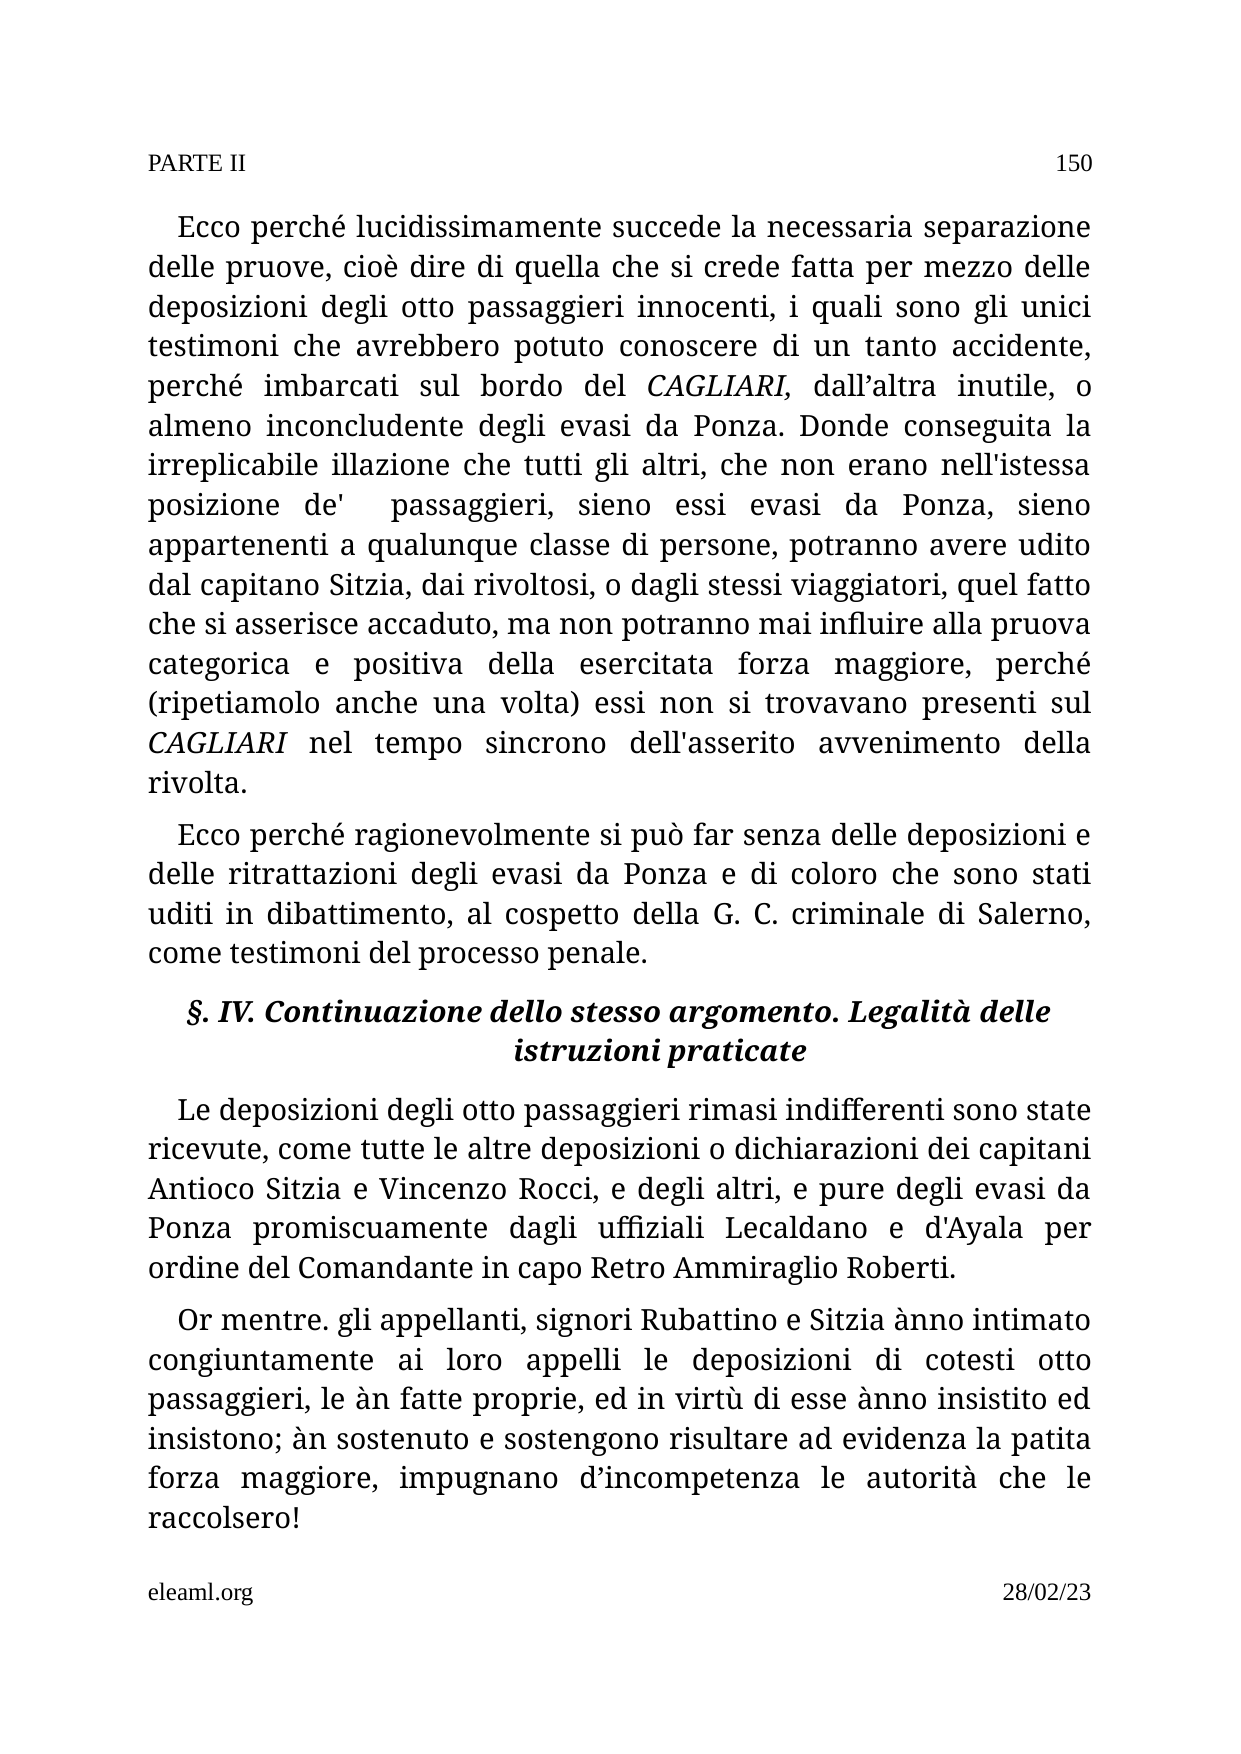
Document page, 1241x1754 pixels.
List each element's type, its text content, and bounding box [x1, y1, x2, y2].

subtitle §. IV. Continuazione dello stesso argomento. Legalità delle istruzioni praticate [148, 991, 1093, 1070]
text Le deposizioni degli otto passaggieri rimasi indifferenti sono state ricevute, come tutte le altre deposizioni o dichiarazioni dei capitani Antioco Sitzia e Vincenzo Rocci, e degli altri, e pure degli evasi da Ponza promiscuamente dagli uffiziali Lecaldano e d'Ayala per ordine del Comandante in capo Retro Ammiraglio Roberti. [148, 1089, 1093, 1287]
text Ecco perché ragionevolmente si può far senza delle deposizioni e delle ritrattazioni degli evasi da Ponza e di coloro che sono stati uditi in dibattimento, al cospetto della G. C. criminale di Salerno, come testimoni del processo penale. [148, 814, 1093, 972]
text Ecco perché lucidissimamente succede la necessaria separazione delle pruove, cioè dire di quella che si crede fatta per mezzo delle deposizioni degli otto passaggieri innocenti, i quali sono gli unici testimoni che avrebbero potuto conoscere di un tanto accidente, perché imbarcati sul bordo del CAGLIARI, dall’altra inutile, o almeno inconcludente degli evasi da Ponza. Donde conseguita la irreplicabile illazione che tutti gli altri, che non erano nell'istessa posizione de' passaggieri, sieno essi evasi da Ponza, sieno appartenenti a qualunque classe di persone, potranno avere udito dal capitano Sitzia, dai rivoltosi, o dagli stessi viaggiatori, quel fatto che si asserisce accaduto, ma non potranno mai influire alla pruova categorica e positiva della esercitata forza maggiore, perché (ripetiamolo anche una volta) essi non si trovavano presenti sul CAGLIARI nel tempo sincrono dell'asserito avvenimento della rivolta. [148, 207, 1093, 802]
text Or mentre. gli appellanti, signori Rubattino e Sitzia ànno intimato congiuntamente ai loro appelli le deposizioni di cotesti otto passaggieri, le àn fatte proprie, ed in virtù di esse ànno insistito ed insistono; àn sostenuto e sostengono risultare ad evidenza la patita forza maggiore, impugnano d’incompetenza le autorità che le raccolsero! [148, 1299, 1093, 1537]
